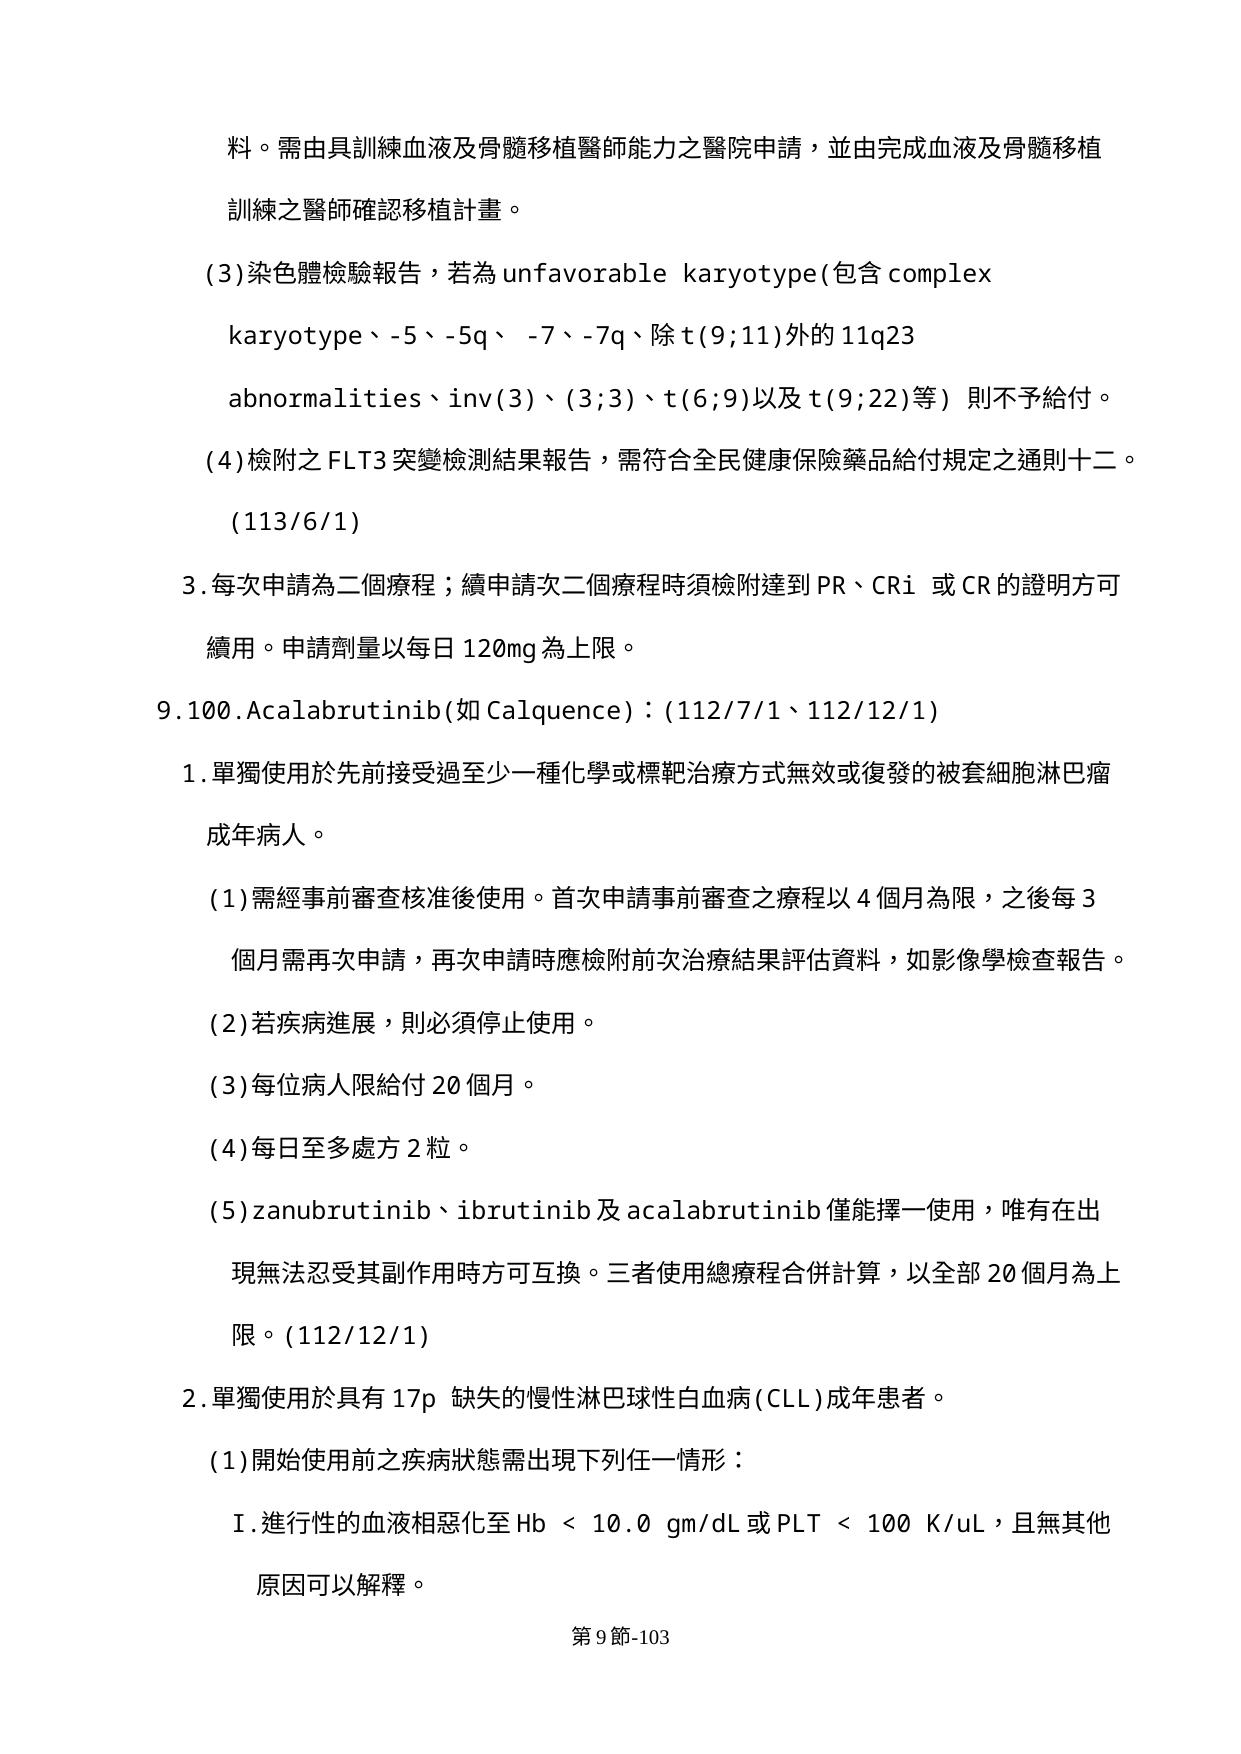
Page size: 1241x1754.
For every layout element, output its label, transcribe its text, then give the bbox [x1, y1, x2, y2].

text (3)每位病人限給付20個月。 [206, 1042, 1122, 1104]
text I.進行性的血液相惡化至Hb < 10.0 gm/dL或PLT < 100 K/uL，且無其他原因可以解釋。 [231, 1479, 1122, 1604]
text (4)檢附之FLT3突變檢測結果報告，需符合全民健康保險藥品給付規定之通則十二。(113/6/1) [202, 417, 1122, 542]
text (1)需經事前審查核准後使用。首次申請事前審查之療程以4個月為限，之後每3個月需再次申請，再次申請時應檢附前次治療結果評估資料，如影像學檢查報告。 [206, 854, 1122, 979]
text 2.單獨使用於具有17p 缺失的慢性淋巴球性白血病(CLL)成年患者。 [181, 1354, 1122, 1417]
text 3.每次申請為二個療程；續申請次二個療程時須檢附達到PR、CRi 或CR的證明方可續用。申請劑量以每日120mg為上限。 [181, 542, 1122, 667]
text (4)每日至多處方2粒。 [206, 1104, 1122, 1167]
text (5)zanubrutinib、ibrutinib及acalabrutinib僅能擇一使用，唯有在出現無法忍受其副作用時方可互換。三者使用總療程合併計算，以全部20個月為上限。(112/12/1) [206, 1167, 1122, 1354]
text (3)染色體檢驗報告，若為unfavorable karyotype(包含complex karyotype、-5、-5q、 -7、-7q、除t(9;11)外的11q23 abnormalities、inv(3)、(3;3)、t(6;9)以及t(9;22)等) 則不予給付。 [202, 229, 1122, 417]
text 1.單獨使用於先前接受過至少一種化學或標靶治療方式無效或復發的被套細胞淋巴瘤成年病人。 [181, 729, 1122, 854]
text (1)開始使用前之疾病狀態需出現下列任一情形： [206, 1417, 1122, 1479]
text (2)若疾病進展，則必須停止使用。 [206, 979, 1122, 1042]
text 9.100.Acalabrutinib(如Calquence)：(112/7/1、112/12/1) [156, 667, 1122, 729]
text 料。需由具訓練血液及骨髓移植醫師能力之醫院申請，並由完成血液及骨髓移植訓練之醫師確認移植計畫。 [202, 104, 1122, 229]
